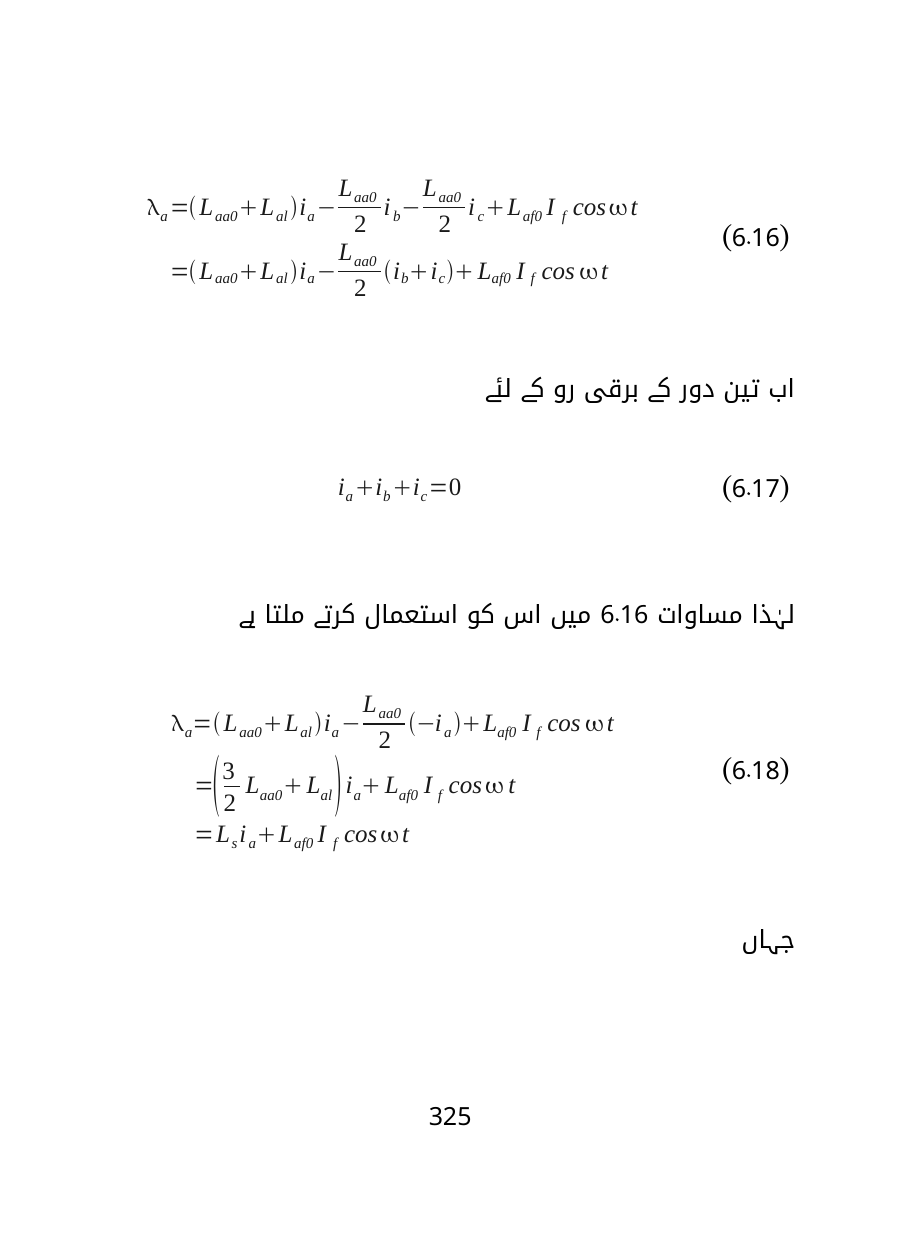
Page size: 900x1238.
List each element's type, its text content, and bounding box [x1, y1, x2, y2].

table_header (6.18) [688, 685, 795, 870]
table_header (6.16) [688, 169, 795, 319]
table_header [105, 685, 688, 870]
text جہاں [105, 917, 795, 964]
text اب تین دور کے برقی رو کے لئے [105, 366, 795, 413]
text لہٰذا مساوات 6.16 میں اس کو استعمال کرتے ملتا ہے [105, 591, 795, 638]
table_header (6.17) [686, 460, 795, 531]
table_header [105, 169, 688, 319]
table_header [105, 460, 686, 531]
